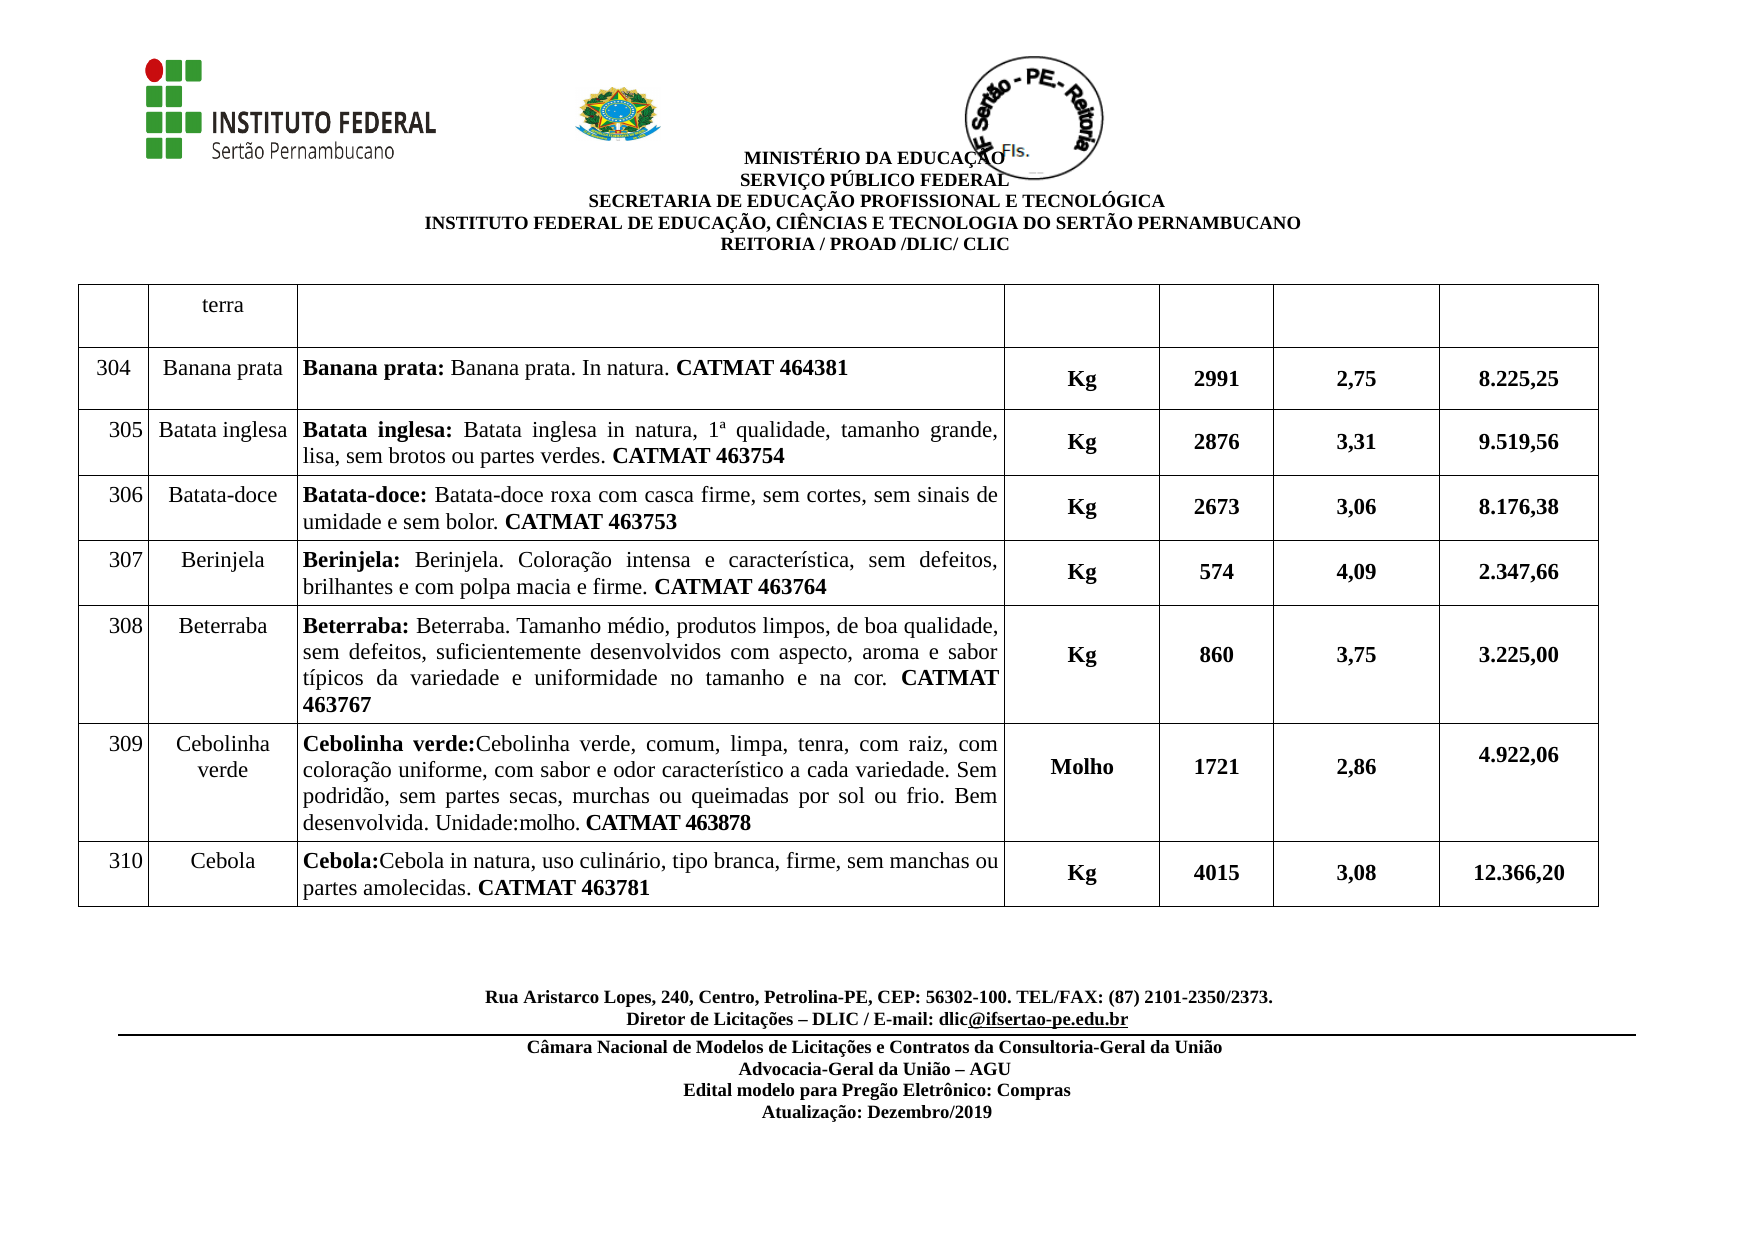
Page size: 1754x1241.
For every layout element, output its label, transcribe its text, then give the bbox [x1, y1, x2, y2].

table_cell 307 [79, 541, 148, 605]
table_cell [298, 285, 1004, 347]
table_cell 2,75 [1274, 348, 1439, 409]
table_cell 12.366,20 [1440, 842, 1598, 906]
table_cell Batata-doce [149, 476, 297, 540]
table_cell Kg [1005, 842, 1159, 906]
table_cell Batata-doce: Batata-doce roxa com casca firme, sem cortes, sem sinais de umidade e sem bolor. CATMAT 463753 [298, 476, 1004, 540]
table_cell 3,75 [1274, 606, 1439, 723]
table_cell Berinjela [149, 541, 297, 605]
table_cell 2,86 [1274, 724, 1439, 841]
table_cell 309 [79, 724, 148, 841]
table_cell Banana prata [149, 348, 297, 409]
table_cell [1440, 285, 1598, 347]
table_cell 308 [79, 606, 148, 723]
table_cell 8.225,25 [1440, 348, 1598, 409]
table_cell 3,08 [1274, 842, 1439, 906]
table_cell Beterraba: Beterraba. Tamanho médio, produtos limpos, de boa qualidade, sem defeitos, suficientemente desenvolvidos com aspecto, aroma e sabor típicos da variedade e uniformidade no tamanho e na cor. CATMAT 463767 [298, 606, 1004, 723]
table_cell 310 [79, 842, 148, 906]
table_cell Berinjela: Berinjela. Coloração intensa e característica, sem defeitos, brilhantes e com polpa macia e firme. CATMAT 463764 [298, 541, 1004, 605]
table_cell [79, 285, 148, 347]
table_cell Cebolinha verde [149, 724, 297, 841]
table_cell 3.225,00 [1440, 606, 1598, 723]
table_cell [1274, 285, 1439, 347]
table_cell Cebola:Cebola in natura, uso culinário, tipo branca, firme, sem manchas ou partes amolecidas. CATMAT 463781 [298, 842, 1004, 906]
table_cell 2.347,66 [1440, 541, 1598, 605]
table_cell 574 [1160, 541, 1273, 605]
picture [957, 45, 1111, 186]
table_cell Batata inglesa [149, 410, 297, 474]
table_cell 306 [79, 476, 148, 540]
table_cell Kg [1005, 606, 1159, 723]
table_cell 2991 [1160, 348, 1273, 409]
table_cell Kg [1005, 541, 1159, 605]
table_cell Beterraba [149, 606, 297, 723]
table_cell 4,09 [1274, 541, 1439, 605]
table_cell 304 [79, 348, 148, 409]
table_cell Kg [1005, 476, 1159, 540]
table_cell 8.176,38 [1440, 476, 1598, 540]
table_cell 3,06 [1274, 476, 1439, 540]
table_cell Molho [1005, 724, 1159, 841]
table_cell 1721 [1160, 724, 1273, 841]
table_cell [1005, 285, 1159, 347]
table_cell 3,31 [1274, 410, 1439, 474]
table_cell 2673 [1160, 476, 1273, 540]
table_cell 9.519,56 [1440, 410, 1598, 474]
table_cell 4.922,06 [1440, 724, 1598, 841]
table_cell terra [149, 285, 297, 347]
picture [575, 87, 661, 141]
picture [145, 58, 435, 159]
table_cell Kg [1005, 348, 1159, 409]
table_cell 2876 [1160, 410, 1273, 474]
table_cell Banana prata: Banana prata. In natura. CATMAT 464381 [298, 348, 1004, 409]
table_cell Cebolinha verde:Cebolinha verde, comum, limpa, tenra, com raiz, com coloração uniforme, com sabor e odor característico a cada variedade. Sem podridão, sem partes secas, murchas ou queimadas por sol ou frio. Bem desenvolvida. Unidade:molho. CATMAT 463878 [298, 724, 1004, 841]
table_cell Cebola [149, 842, 297, 906]
table_cell [1160, 285, 1273, 347]
table_cell 305 [79, 410, 148, 474]
table_cell 4015 [1160, 842, 1273, 906]
table_cell Batata inglesa: Batata inglesa in natura, 1ª qualidade, tamanho grande, lisa, sem brotos ou partes verdes. CATMAT 463754 [298, 410, 1004, 474]
table_cell 860 [1160, 606, 1273, 723]
table_cell Kg [1005, 410, 1159, 474]
